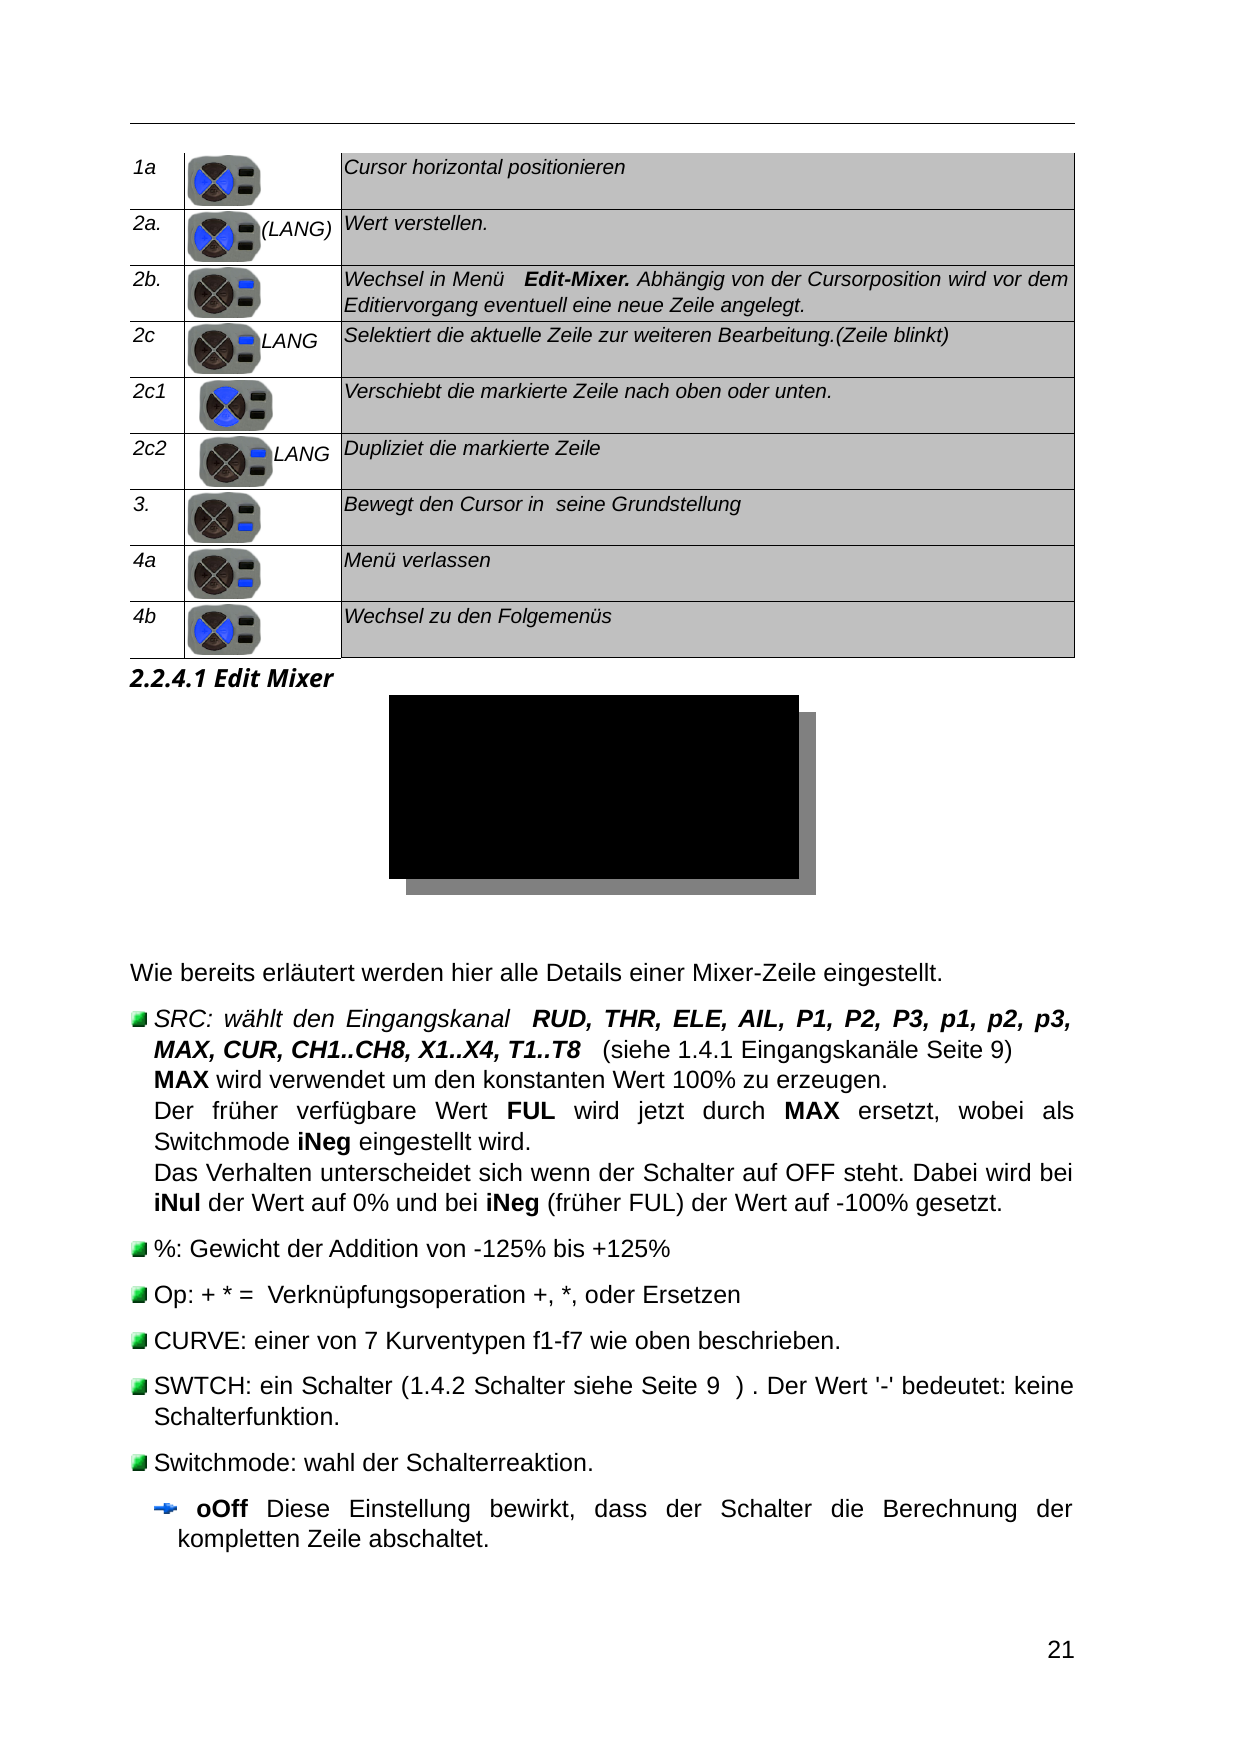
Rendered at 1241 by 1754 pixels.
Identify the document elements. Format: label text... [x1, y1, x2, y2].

table_cell 4b [130, 602, 184, 658]
picture [131, 1286, 147, 1303]
table_cell 2c [130, 322, 184, 377]
picture [199, 436, 274, 487]
table_cell 1a [130, 153, 184, 209]
table_cell 4a [130, 546, 184, 601]
picture [187, 267, 262, 318]
table_cell [185, 490, 341, 545]
list SWTCH: ein Schalter (1.4.2 Schalter siehe Seite 9 ) . Der Wert '-' bedeutet: keine Schalterfunktion. [130, 1372, 1075, 1431]
picture [187, 548, 262, 599]
picture [154, 1503, 177, 1514]
picture [187, 211, 262, 262]
table_cell [185, 153, 341, 209]
picture [131, 1011, 147, 1027]
table_cell Menü verlassen [342, 546, 1074, 601]
list CURVE: einer von 7 Kurventypen f1-f7 wie oben beschrieben. [130, 1327, 1075, 1354]
text Wie bereits erläutert werden hier alle Details einer Mixer-Zeile eingestellt. [130, 959, 1075, 987]
table_cell 2c1 [130, 378, 184, 433]
table_cell LANG [185, 434, 341, 489]
table_cell [185, 546, 341, 601]
list oOff Diese Einstellung bewirkt, dass der Schalter die Berechnung der kompletten Zeile abschaltet. [153, 1494, 1075, 1553]
table_cell [185, 602, 341, 658]
list Op: + * = Verknüpfungsoperation +, *, oder Ersetzen [130, 1281, 1075, 1309]
picture [187, 604, 262, 655]
picture [131, 1378, 147, 1395]
list SRC: wählt den Eingangskanal RUD, THR, ELE, AIL, P1, P2, P3, p1, p2, p3, MAX, CUR, CH1..CH8, X1..X4, T1..T8 (siehe 1.4.1 Eingangskanäle Seite 9) MAX wird verwendet um den konstanten Wert 100% zu erzeugen. Der früher verfügbare Wert FUL wird jetzt durch MAX ersetzt, wobei als Switchmode iNeg eingestellt wird. Das Verhalten unterscheidet sich wenn der Schalter auf OFF steht. Dabei wird bei iNul der Wert auf 0% und bei iNeg (früher FUL) der Wert auf -100% gesetzt. [130, 1005, 1075, 1217]
table_cell Wechsel in Menü Edit-Mixer. Abhängig von der Cursorposition wird vor dem Editiervorgang eventuell eine neue Zeile angelegt. [342, 266, 1074, 321]
table_cell 2a. [130, 210, 184, 265]
table_cell Wechsel zu den Folgemenüs [342, 602, 1074, 657]
table_cell [185, 266, 341, 321]
picture [131, 1332, 147, 1349]
list %: Gewicht der Addition von -125% bis +125% [130, 1235, 1075, 1263]
table_cell LANG [185, 322, 341, 377]
picture [187, 323, 262, 374]
picture [131, 1454, 147, 1471]
table_cell (LANG) [185, 210, 341, 265]
subtitle Edit Mixer [130, 661, 1075, 695]
picture [187, 492, 262, 543]
list Switchmode: wahl der Schalterreaktion. [130, 1449, 1075, 1477]
picture [131, 1241, 147, 1257]
table_cell Cursor horizontal positionieren [342, 153, 1074, 209]
table_cell 2c2 [130, 434, 184, 489]
picture [199, 380, 274, 431]
table_cell Verschiebt die markierte Zeile nach oben oder unten. [342, 378, 1074, 433]
table_cell 3. [130, 490, 184, 545]
table_cell [185, 378, 341, 433]
table_cell Wert verstellen. [342, 210, 1074, 265]
table_cell 2b. [130, 266, 184, 321]
table_cell Dupliziet die markierte Zeile [342, 434, 1074, 489]
picture [187, 155, 262, 206]
table_cell Selektiert die aktuelle Zeile zur weiteren Bearbeitung.(Zeile blinkt) [342, 322, 1074, 377]
table_cell Bewegt den Cursor in seine Grundstellung [342, 490, 1074, 545]
